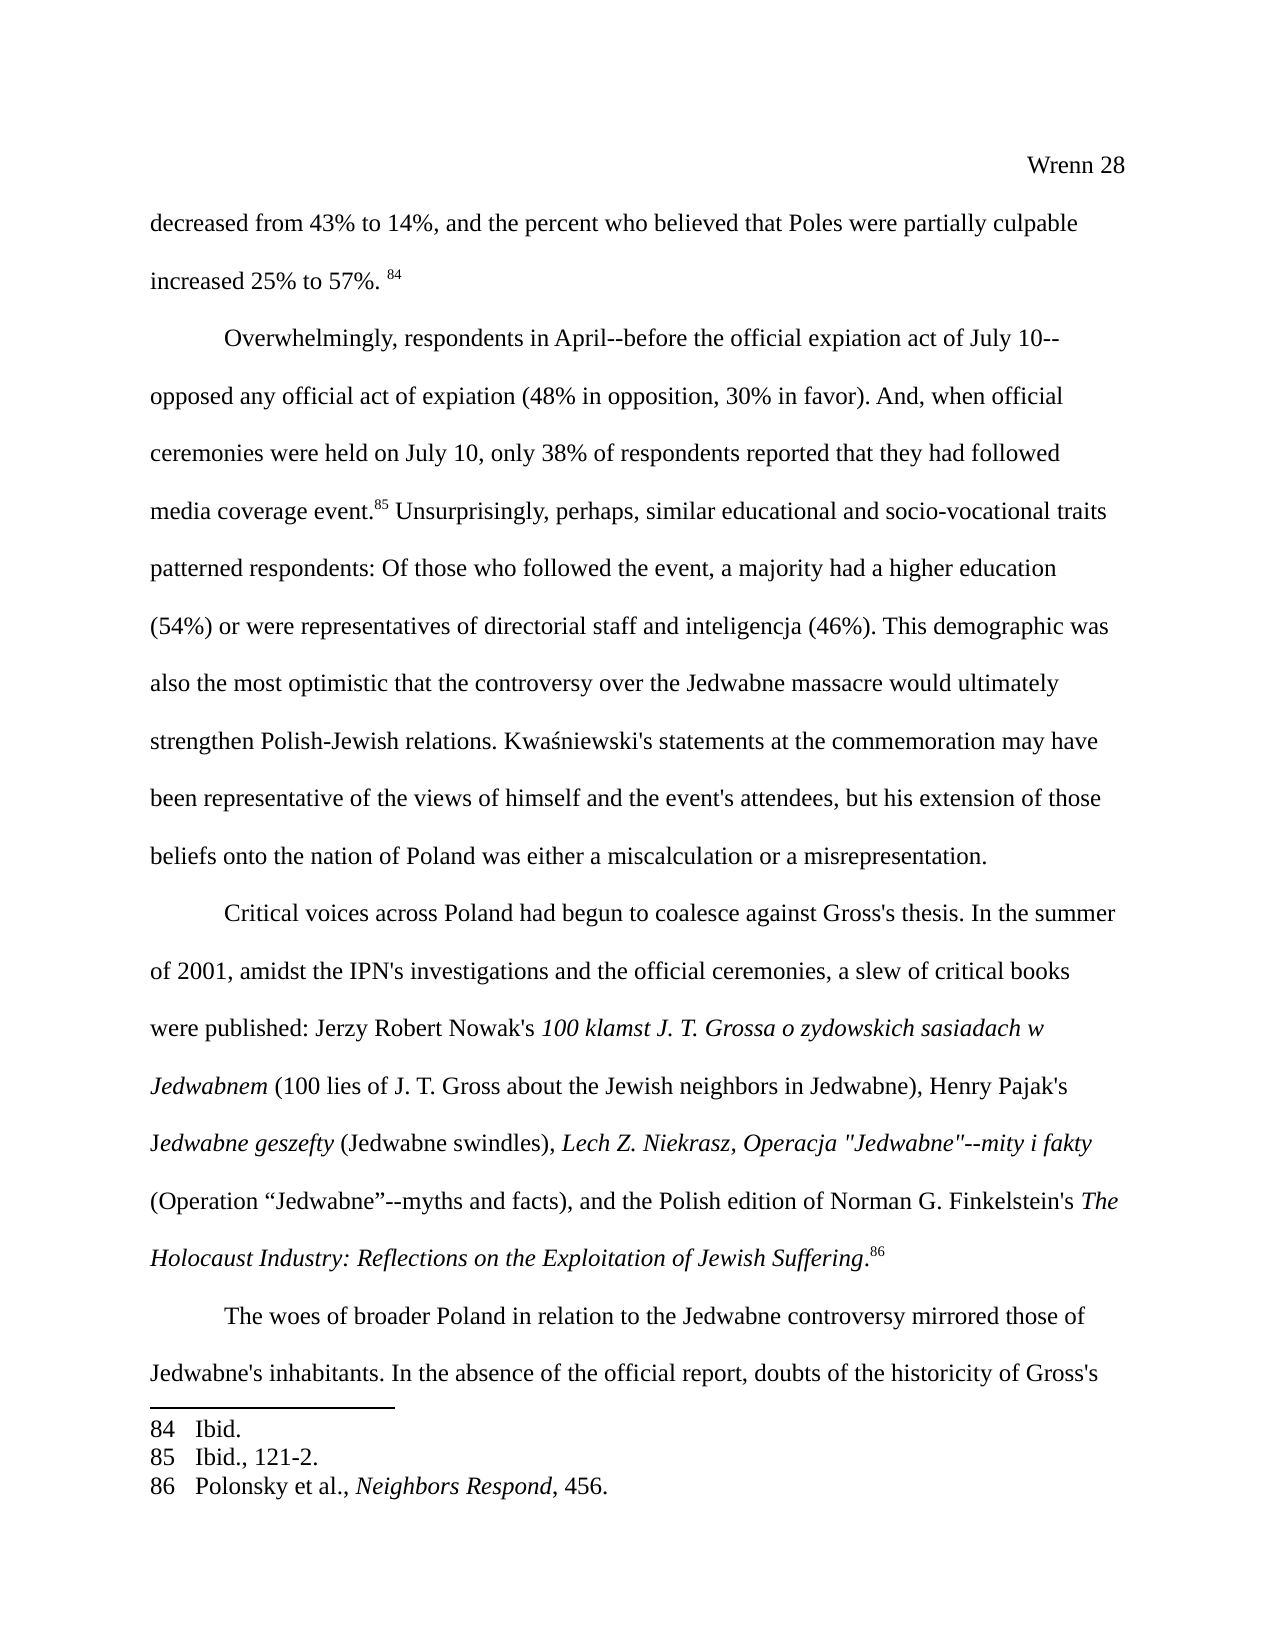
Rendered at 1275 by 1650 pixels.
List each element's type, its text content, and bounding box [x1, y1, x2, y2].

text Critical voices across Poland had begun to coalesce against Gross's thesis. In the summer of 2001, amidst the IPN's investigations and the official ceremonies, a slew of critical books were published: Jerzy Robert Nowak's 100 klamst J. T. Grossa o zydowskich sasiadach w Jedwabnem (100 lies of J. T. Gross about the Jewish neighbors in Jedwabne), Henry Pajak's Jedwabne geszefty (Jedwabne swindles), Lech Z. Niekrasz, Operacja "Jedwabne"--mity i fakty (Operation “Jedwabne”--myths and facts), and the Polish edition of Norman G. Finkelstein's The Holocaust Industry: Reflections on the Exploitation of Jewish Suffering. [150, 898, 1125, 1272]
text The woes of broader Poland in relation to the Jedwabne controversy mirrored those of Jedwabne's inhabitants. In the absence of the official report, doubts of the historicity of Gross's [150, 1301, 1125, 1387]
text Ibid., 121-2. [150, 1442, 1125, 1471]
text Polonsky et al., Neighbors Respond, 456. [150, 1471, 1125, 1500]
text decreased from 43% to 14%, and the percent who believed that Poles were partially culpable increased 25% to 57%. [150, 208, 1125, 294]
text Ibid. [150, 1414, 1125, 1442]
text Overwhelmingly, respondents in April--before the official expiation act of July 10--opposed any official act of expiation (48% in opposition, 30% in favor). And, when official ceremonies were held on July 10, only 38% of respondents reported that they had followed media coverage event. Unsurprisingly, perhaps, similar educational and socio-vocational traits patterned respondents: Of those who followed the event, a majority had a higher education (54%) or were representatives of directorial staff and inteligencja (46%). This demographic was also the most optimistic that the controversy over the Jedwabne massacre would ultimately strengthen Polish-Jewish relations. Kwaśniewski's statements at the commemoration may have been representative of the views of himself and the event's attendees, but his extension of those beliefs onto the nation of Poland was either a miscalculation or a misrepresentation. [150, 323, 1125, 869]
